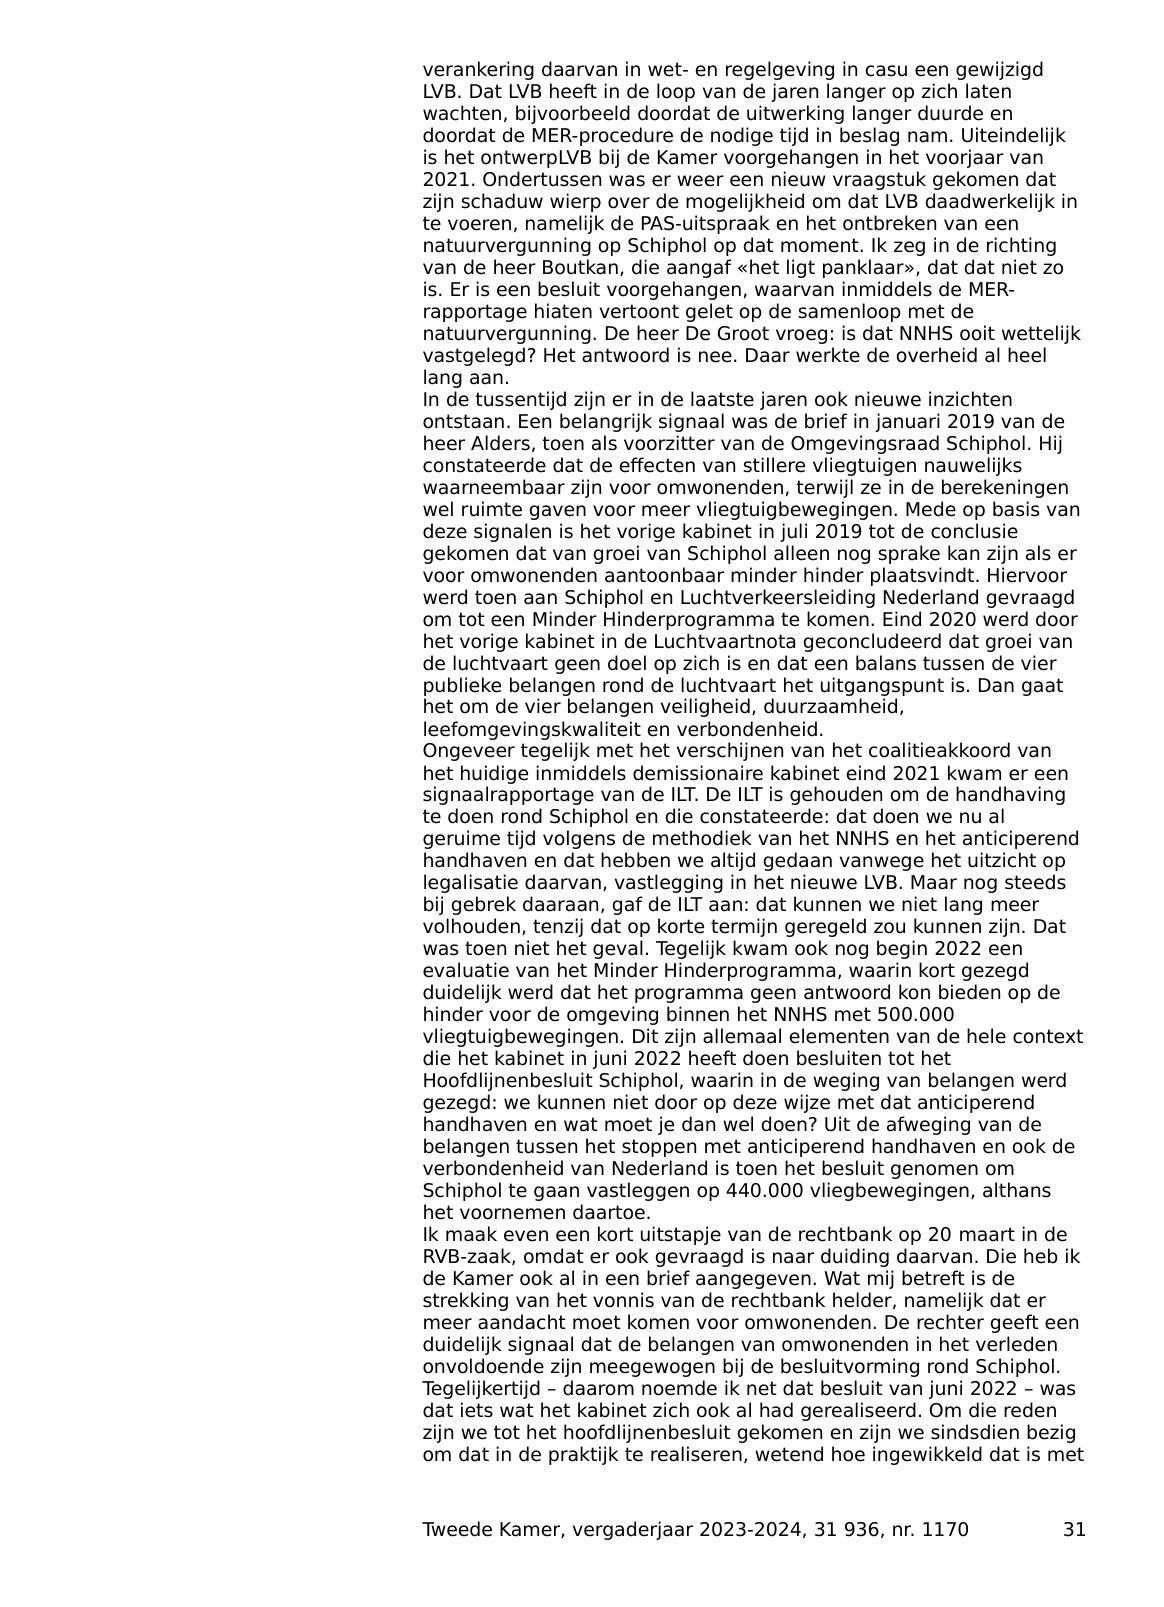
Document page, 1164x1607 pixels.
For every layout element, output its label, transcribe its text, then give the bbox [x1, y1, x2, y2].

text verankering daarvan in wet- en regelgeving in casu een gewijzigd LVB. Dat LVB heeft in de loop van de jaren langer op zich laten wachten, bijvoorbeeld doordat de uitwerking langer duurde en doordat de MER-procedure de nodige tijd in beslag nam. Uiteindelijk is het ontwerpLVB bij de Kamer voorgehangen in het voorjaar van 2021. Ondertussen was er weer een nieuw vraagstuk gekomen dat zijn schaduw wierp over de mogelijkheid om dat LVB daadwerkelijk in te voeren, namelijk de PAS-uitspraak en het ontbreken van een natuurvergunning op Schiphol op dat moment. Ik zeg in de richting van de heer Boutkan, die aangaf «het ligt panklaar», dat dat niet zo is. Er is een besluit voorgehangen, waarvan inmiddels de MER-rapportage hiaten vertoont gelet op de samenloop met de natuurvergunning. De heer De Groot vroeg: is dat NNHS ooit wettelijk vastgelegd? Het antwoord is nee. Daar werkte de overheid al heel lang aan. [422, 59, 1087, 389]
text Ik maak even een kort uitstapje van de rechtbank op 20 maart in de RVB-zaak, omdat er ook gevraagd is naar duiding daarvan. Die heb ik de Kamer ook al in een brief aangegeven. Wat mij betreft is de strekking van het vonnis van de rechtbank helder, namelijk dat er meer aandacht moet komen voor omwonenden. De rechter geeft een duidelijk signaal dat de belangen van omwonenden in het verleden onvoldoende zijn meegewogen bij de besluitvorming rond Schiphol. Tegelijkertijd – daarom noemde ik net dat besluit van juni 2022 – was dat iets wat het kabinet zich ook al had gerealiseerd. Om die reden zijn we tot het hoofdlijnenbesluit gekomen en zijn we sindsdien bezig om dat in de praktijk te realiseren, wetend hoe ingewikkeld dat is met [422, 1224, 1087, 1466]
text Ongeveer tegelijk met het verschijnen van het coalitieakkoord van het huidige inmiddels demissionaire kabinet eind 2021 kwam er een signaalrapportage van de ILT. De ILT is gehouden om de handhaving te doen rond Schiphol en die constateerde: dat doen we nu al geruime tijd volgens de methodiek van het NNHS en het anticiperend handhaven en dat hebben we altijd gedaan vanwege het uitzicht op legalisatie daarvan, vastlegging in het nieuwe LVB. Maar nog steeds bij gebrek daaraan, gaf de ILT aan: dat kunnen we niet lang meer volhouden, tenzij dat op korte termijn geregeld zou kunnen zijn. Dat was toen niet het geval. Tegelijk kwam ook nog begin 2022 een evaluatie van het Minder Hinderprogramma, waarin kort gezegd duidelijk werd dat het programma geen antwoord kon bieden op de hinder voor de omgeving binnen het NNHS met 500.000 vliegtuigbewegingen. Dit zijn allemaal elementen van de hele context die het kabinet in juni 2022 heeft doen besluiten tot het Hoofdlijnenbesluit Schiphol, waarin in de weging van belangen werd gezegd: we kunnen niet door op deze wijze met dat anticiperend handhaven en wat moet je dan wel doen? Uit de afweging van de belangen tussen het stoppen met anticiperend handhaven en ook de verbondenheid van Nederland is toen het besluit genomen om Schiphol te gaan vastleggen op 440.000 vliegbewegingen, althans het voornemen daartoe. [422, 740, 1087, 1224]
text In de tussentijd zijn er in de laatste jaren ook nieuwe inzichten ontstaan. Een belangrijk signaal was de brief in januari 2019 van de heer Alders, toen als voorzitter van de Omgevingsraad Schiphol. Hij constateerde dat de effecten van stillere vliegtuigen nauwelijks waarneembaar zijn voor omwonenden, terwijl ze in de berekeningen wel ruimte gaven voor meer vliegtuigbewegingen. Mede op basis van deze signalen is het vorige kabinet in juli 2019 tot de conclusie gekomen dat van groei van Schiphol alleen nog sprake kan zijn als er voor omwonenden aantoonbaar minder hinder plaatsvindt. Hiervoor werd toen aan Schiphol en Luchtverkeersleiding Nederland gevraagd om tot een Minder Hinderprogramma te komen. Eind 2020 werd door het vorige kabinet in de Luchtvaartnota geconcludeerd dat groei van de luchtvaart geen doel op zich is en dat een balans tussen de vier publieke belangen rond de luchtvaart het uitgangspunt is. Dan gaat het om de vier belangen veiligheid, duurzaamheid, leefomgevingskwaliteit en verbondenheid. [422, 389, 1087, 740]
